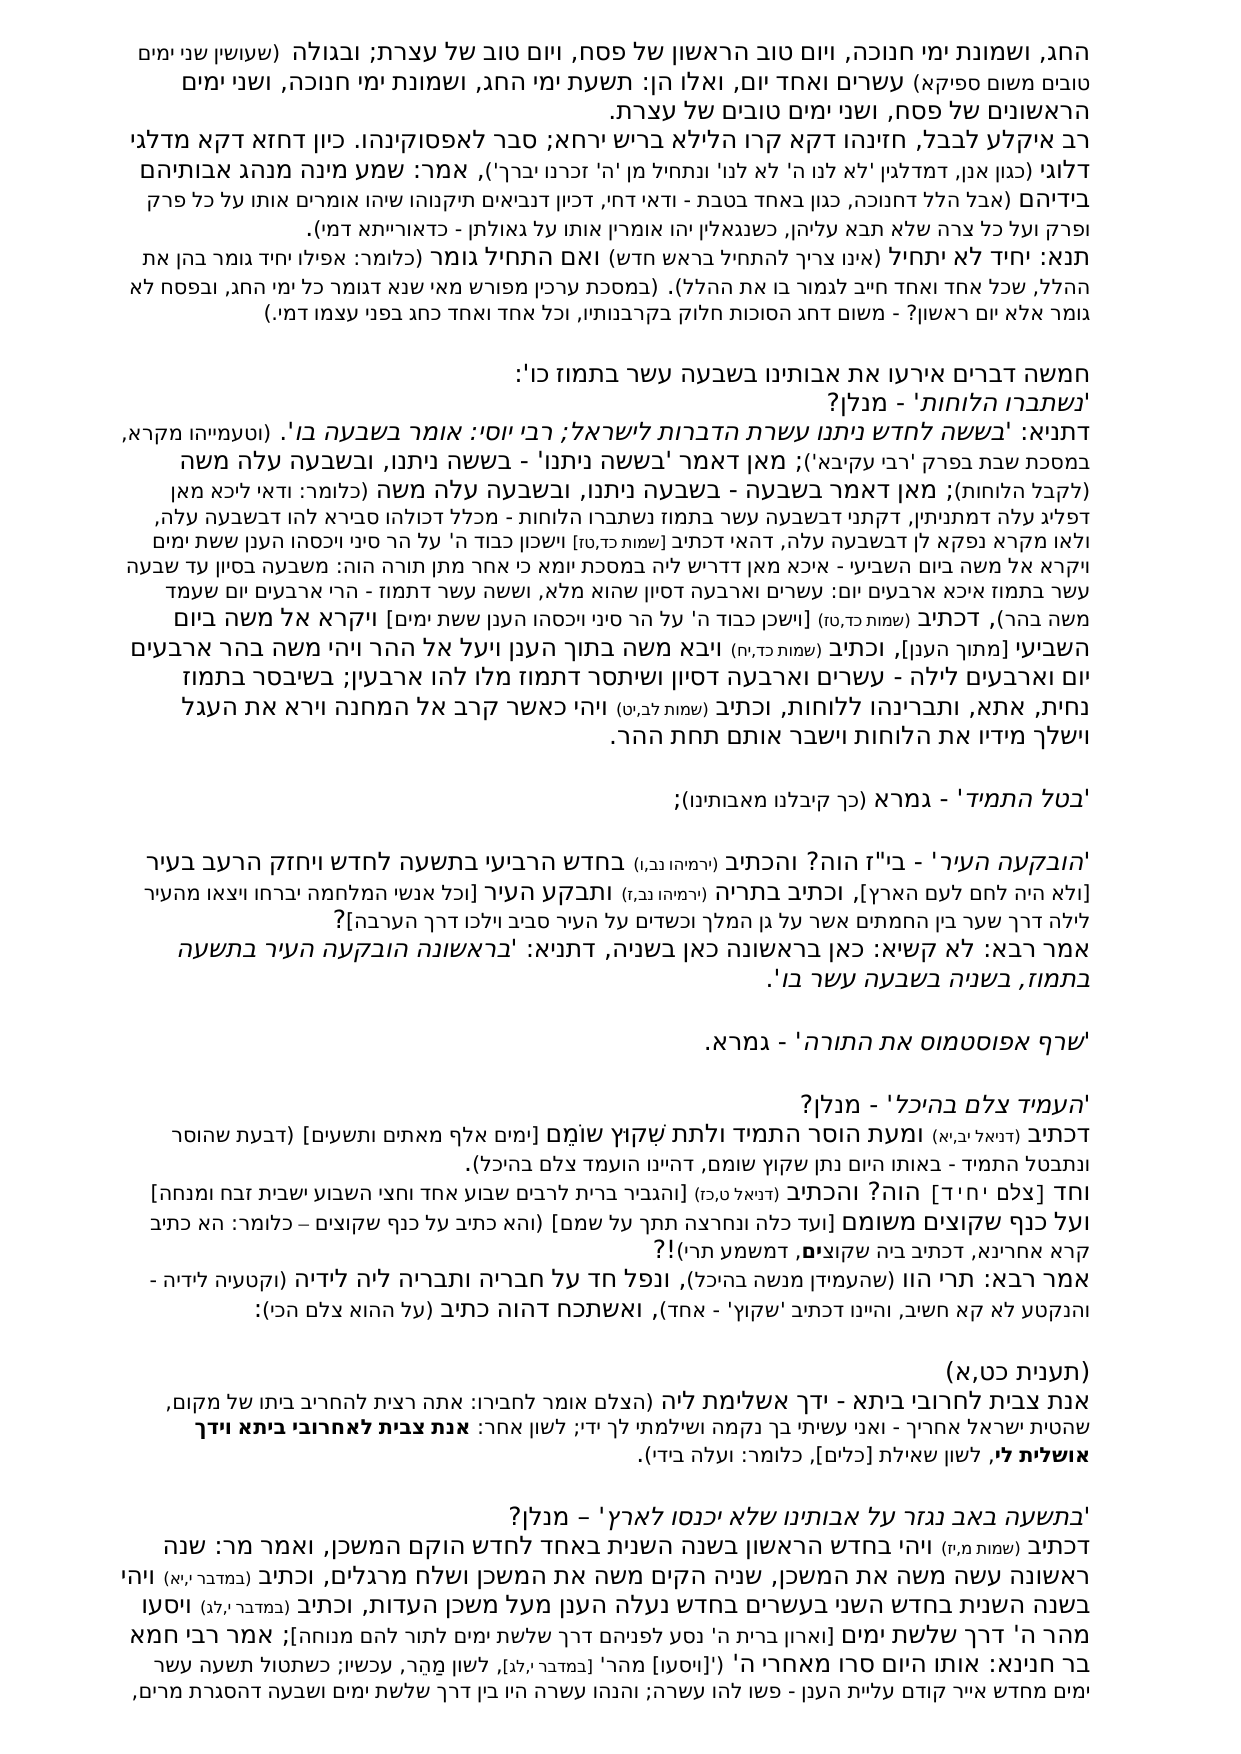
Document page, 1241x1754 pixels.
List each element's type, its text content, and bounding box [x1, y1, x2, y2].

text אמר רבא: לא קשיא: כאן בראשונה כאן בשניה, דתניא: 'בראשונה הובקעה העיר בתשעה בתמוז, בשניה בשבעה עשר בו'. [120, 935, 1090, 993]
text דכתיב (שמות מ,יז) ויהי בחדש הראשון בשנה השנית באחד לחדש הוקם המשכן, ואמר מר: שנה ראשונה עשה משה את המשכן, שניה הקים משה את המשכן ושלח מרגלים, וכתיב (במדבר י,יא) ויהי בשנה השנית בחדש השני בעשרים בחדש נעלה הענן מעל משכן העדות, וכתיב (במדבר י,לג) ויסעו מהר ה' דרך שלשת ימים [וארון ברית ה' נסע לפניהם דרך שלשת ימים לתור להם מנוחה]; אמר רבי חמא בר חנינא: אותו היום סרו מאחרי ה' ('[ויסעו] מהר' [במדבר י,לג], לשון מַהֵר, עכשיו; כשתטול תשעה עשר ימים מחדש אייר קודם עליית הענן - פשו להו עשרה; והנהו עשרה היו בין דרך שלשת ימים ושבעה דהסגרת מרים, [120, 1532, 1090, 1703]
text 'בתשעה באב נגזר על אבותינו שלא יכנסו לארץ' – מנלן? [120, 1503, 1090, 1532]
text 'נשתברו הלוחות' - מנלן? [120, 388, 1090, 417]
text תנא: יחיד לא יתחיל (אינו צריך להתחיל בראש חדש) ואם התחיל גומר (כלומר: אפילו יחיד גומר בהן את ההלל, שכל אחד ואחד חייב לגמור בו את ההלל). (במסכת ערכין מפורש מאי שנא דגומר כל ימי החג, ובפסח לא גומר אלא יום ראשון? - משום דחג הסוכות חלוק בקרבנותיו, וכל אחד ואחד כחג בפני עצמו דמי.) [120, 242, 1090, 325]
text החג, ושמונת ימי חנוכה, ויום טוב הראשון של פסח, ויום טוב של עצרת; ובגולה (שעושין שני ימים טובים משום ספיקא) עשרים ואחד יום, ואלו הן: תשעת ימי החג, ושמונת ימי חנוכה, ושני ימים הראשונים של פסח, ושני ימים טובים של עצרת. [120, 37, 1090, 126]
text 'הובקעה העיר' - בי"ז הוה? והכתיב (ירמיהו נב,ו) בחדש הרביעי בתשעה לחדש ויחזק הרעב בעיר [ולא היה לחם לעם הארץ], וכתיב בתריה (ירמיהו נב,ז) ותבקע העיר [וכל אנשי המלחמה יברחו ויצאו מהעיר לילה דרך שער בין החמתים אשר על גן המלך וכשדים על העיר סביב וילכו דרך הערבה]? [120, 847, 1090, 935]
text אנת צבית לחרובי ביתא - ידך אשלימת ליה (הצלם אומר לחבירו: אתה רצית להחריב ביתו של מקום, שהטית ישראל אחריך - ואני עשיתי בך נקמה ושילמתי לך ידי; לשון אחר: אנת צבית לאחרובי ביתא וידך אושלית לי, לשון שאילת [כלים], כלומר: ועלה בידי). [120, 1386, 1090, 1469]
text דכתיב (דניאל יב,יא) ומעת הוסר התמיד ולתת שִׁקוּץ שוֹמֵם [ימים אלף מאתים ותשעים] (דבעת שהוסר ונתבטל התמיד - באותו היום נתן שקוץ שומם, דהיינו הועמד צלם בהיכל). [120, 1119, 1090, 1177]
text וחד [צלם יחיד] הוה? והכתיב (דניאל ט,כז) [והגביר ברית לרבים שבוע אחד וחצי השבוע ישבית זבח ומנחה] ועל כנף שקוצים משומם [ועד כלה ונחרצה תתך על שמם] (והא כתיב על כנף שקוצים – כלומר: הא כתיב קרא אחרינא, דכתיב ביה שקוצים, דמשמע תרי)!? [120, 1177, 1090, 1265]
text (תענית כט,א) [120, 1357, 1090, 1386]
text דתניא: 'בששה לחדש ניתנו עשרת הדברות לישראל; רבי יוסי: אומר בשבעה בו'. (וטעמייהו מקרא, במסכת שבת בפרק 'רבי עקיבא'); מאן דאמר 'בששה ניתנו' - בששה ניתנו, ובשבעה עלה משה (לקבל הלוחות); מאן דאמר בשבעה - בשבעה ניתנו, ובשבעה עלה משה (כלומר: ודאי ליכא מאן דפליג עלה דמתניתין, דקתני דבשבעה עשר בתמוז נשתברו הלוחות - מכלל דכולהו סבירא להו דבשבעה עלה, ולאו מקרא נפקא לן דבשבעה עלה, דהאי דכתיב [שמות כד,טז] וישכון כבוד ה' על הר סיני ויכסהו הענן ששת ימים ויקרא אל משה ביום השביעי - איכא מאן דדריש ליה במסכת יומא כי אחר מתן תורה הוה: משבעה בסיון עד שבעה עשר בתמוז איכא ארבעים יום: עשרים וארבעה דסיון שהוא מלא, וששה עשר דתמוז - הרי ארבעים יום שעמד משה בהר), דכתיב (שמות כד,טז) [וישכן כבוד ה' על הר סיני ויכסהו הענן ששת ימים] ויקרא אל משה ביום השביעי [מתוך הענן], וכתיב (שמות כד,יח) ויבא משה בתוך הענן ויעל אל ההר ויהי משה בהר ארבעים יום וארבעים לילה - עשרים וארבעה דסיון ושיתסר דתמוז מלו להו ארבעין; בשיבסר בתמוז נחית, אתא, ותברינהו ללוחות, וכתיב (שמות לב,יט) ויהי כאשר קרב אל המחנה וירא את העגל וישלך מידיו את הלוחות וישבר אותם תחת ההר. [120, 417, 1090, 751]
text 'בטל התמיד' - גמרא (כך קיבלנו מאבותינו); [120, 784, 1090, 813]
text אמר רבא: תרי הוו (שהעמידן מנשה בהיכל), ונפל חד על חבריה ותבריה ליה לידיה (וקטעיה לידיה - והנקטע לא קא חשיב, והיינו דכתיב 'שקוץ' - אחד), ואשתכח דהוה כתיב (על ההוא צלם הכי): [120, 1265, 1090, 1323]
text רב איקלע לבבל, חזינהו דקא קרו הלילא בריש ירחא; סבר לאפסוקינהו. כיון דחזא דקא מדלגי דלוגי (כגון אנן, דמדלגין 'לא לנו ה' לא לנו' ונתחיל מן 'ה' זכרנו יברך'), אמר: שמע מינה מנהג אבותיהם בידיהם (אבל הלל דחנוכה, כגון באחד בטבת - ודאי דחי, דכיון דנביאים תיקנוהו שיהו אומרים אותו על כל פרק ופרק ועל כל צרה שלא תבא עליהן, כשנגאלין יהו אומרין אותו על גאולתן - כדאורייתא דמי). [120, 126, 1090, 242]
text חמשה דברים אירעו את אבותינו בשבעה עשר בתמוז כו': [120, 359, 1090, 388]
text 'שרף אפוסטמוס את התורה' - גמרא. [120, 1027, 1090, 1056]
text 'העמיד צלם בהיכל' - מנלן? [120, 1090, 1090, 1119]
